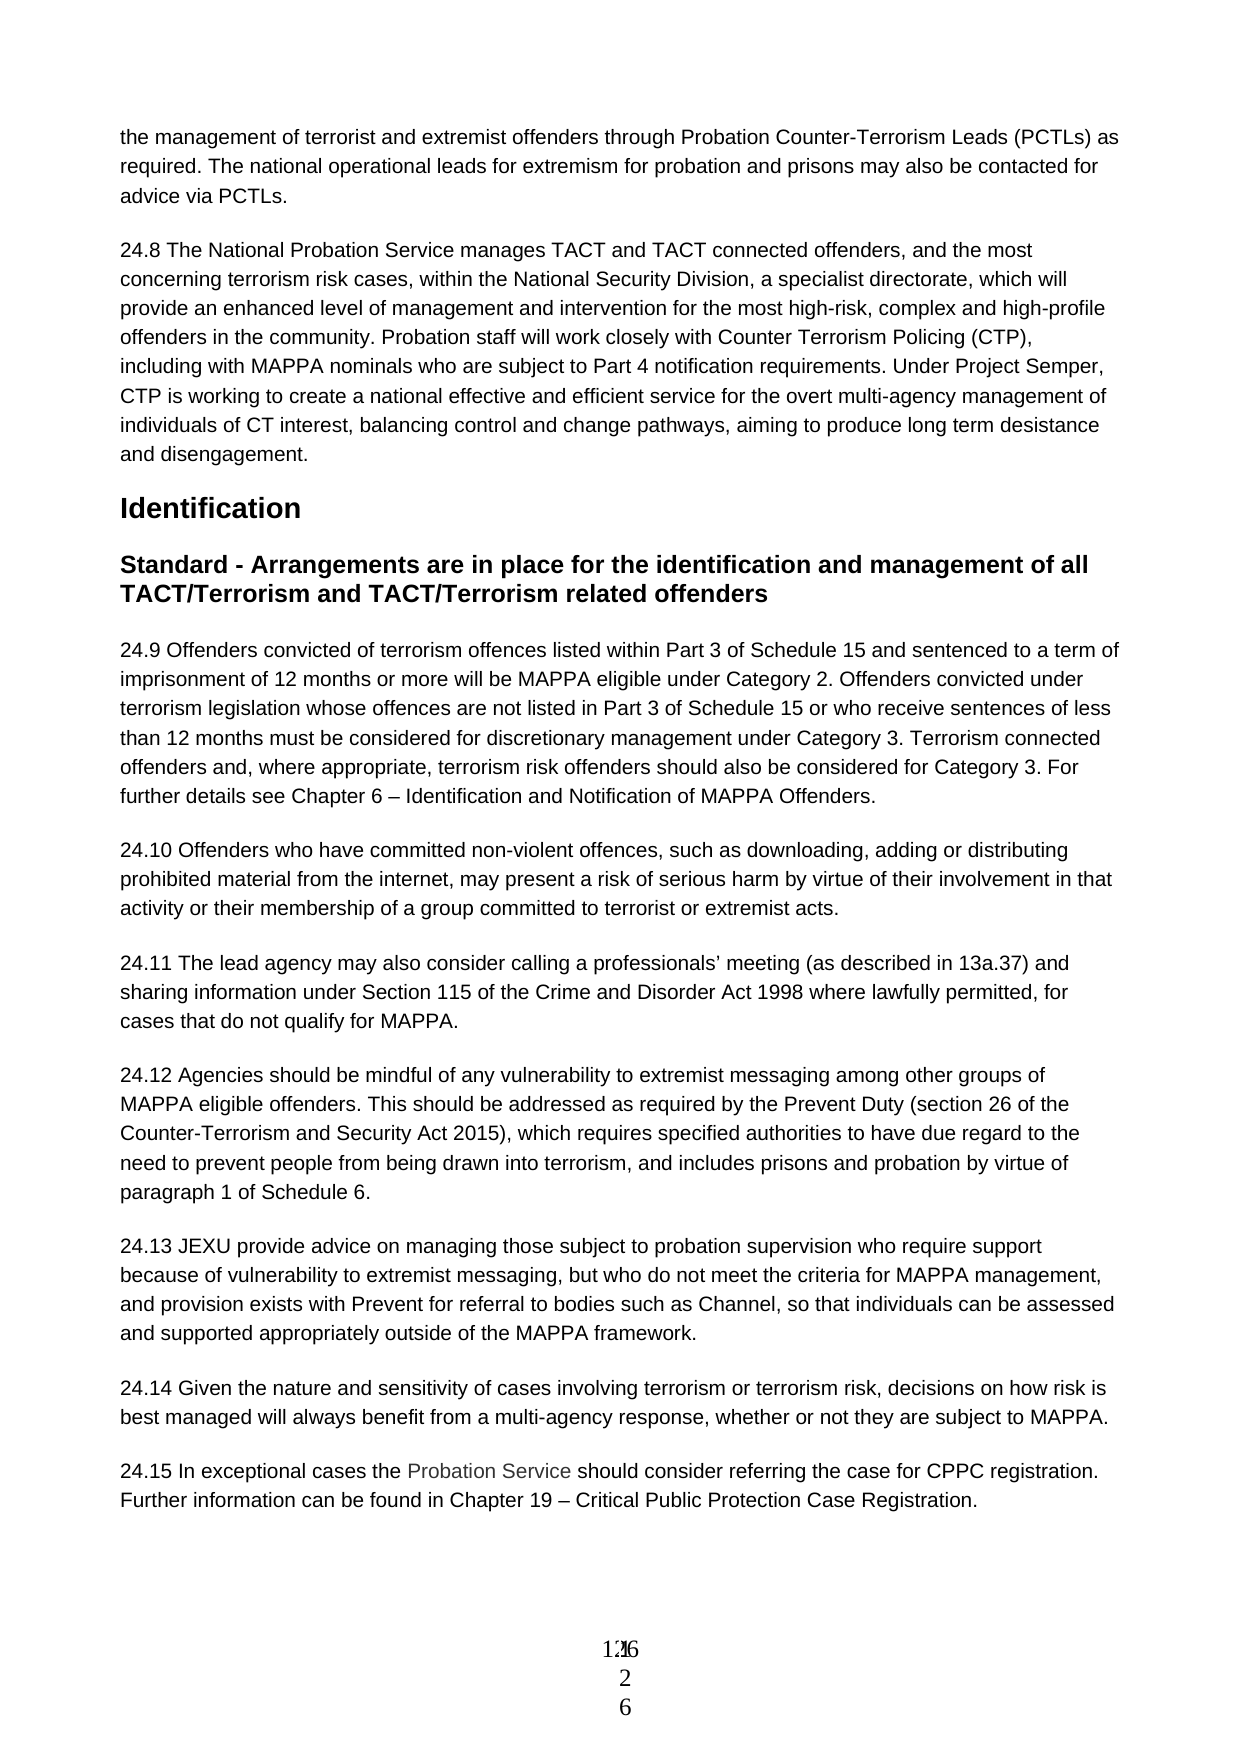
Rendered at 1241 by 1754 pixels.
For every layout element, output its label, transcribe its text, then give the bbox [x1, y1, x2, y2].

text 24.15 In exceptional cases the Probation Service should consider referring the case for CPPC registration. Further information can be found in Chapter 19 – Critical Public Protection Case Registration. [120, 1453, 1120, 1512]
text 24.11 The lead agency may also consider calling a professionals’ meeting (as described in 13a.37) and sharing information under Section 115 of the Crime and Disorder Act 1998 where lawfully permitted, for cases that do not qualify for MAPPA. [120, 945, 1120, 1033]
text 24.10 Offenders who have committed non-violent offences, such as downloading, adding or distributing prohibited material from the internet, may present a risk of serious harm by virtue of their involvement in that activity or their membership of a group committed to terrorist or extremist acts. [120, 833, 1120, 920]
text 24.14 Given the nature and sensitivity of cases involving terrorism or terrorism risk, decisions on how risk is best managed will always benefit from a multi-agency response, whether or not they are subject to MAPPA. [120, 1370, 1120, 1428]
text Standard - Arrangements are in place for the identification and management of all TACT/Terrorism and TACT/Terrorism related offenders [120, 549, 1120, 608]
text the management of terrorist and extremist offenders through Probation Counter-Terrorism Leads (PCTLs) as required. The national operational leads for extremism for probation and prisons may also be contacted for advice via PCTLs. [120, 120, 1120, 207]
subtitle Identification [120, 491, 1120, 524]
text 24.13 JEXU provide advice on managing those subject to probation supervision who require support because of vulnerability to extremist messaging, but who do not meet the criteria for MAPPA management, and provision exists with Prevent for referral to bodies such as Channel, so that individuals can be assessed and supported appropriately outside of the MAPPA framework. [120, 1228, 1120, 1345]
text 24.12 Agencies should be mindful of any vulnerability to extremist messaging among other groups of MAPPA eligible offenders. This should be addressed as required by the Prevent Duty (section 26 of the Counter-Terrorism and Security Act 2015), which requires specified authorities to have due regard to the need to prevent people from being drawn into terrorism, and includes prisons and probation by virtue of paragraph 1 of Schedule 6. [120, 1058, 1120, 1203]
text 24.9 Offenders convicted of terrorism offences listed within Part 3 of Schedule 15 and sentenced to a term of imprisonment of 12 months or more will be MAPPA eligible under Category 2. Offenders convicted under terrorism legislation whose offences are not listed in Part 3 of Schedule 15 or who receive sentences of less than 12 months must be considered for discretionary management under Category 3. Terrorism connected offenders and, where appropriate, terrorism risk offenders should also be considered for Category 3. For further details see Chapter 6 – Identification and Notification of MAPPA Offenders. [120, 633, 1120, 808]
text 24.8 The National Probation Service manages TACT and TACT connected offenders, and the most concerning terrorism risk cases, within the National Security Division, a specialist directorate, which will provide an enhanced level of management and intervention for the most high-risk, complex and high-profile offenders in the community. Probation staff will work closely with Counter Terrorism Policing (CTP), including with MAPPA nominals who are subject to Part 4 notification requirements. Under Project Semper, CTP is working to create a national effective and efficient service for the overt multi-agency management of individuals of CT interest, balancing control and change pathways, aiming to produce long term desistance and disengagement. [120, 232, 1120, 466]
